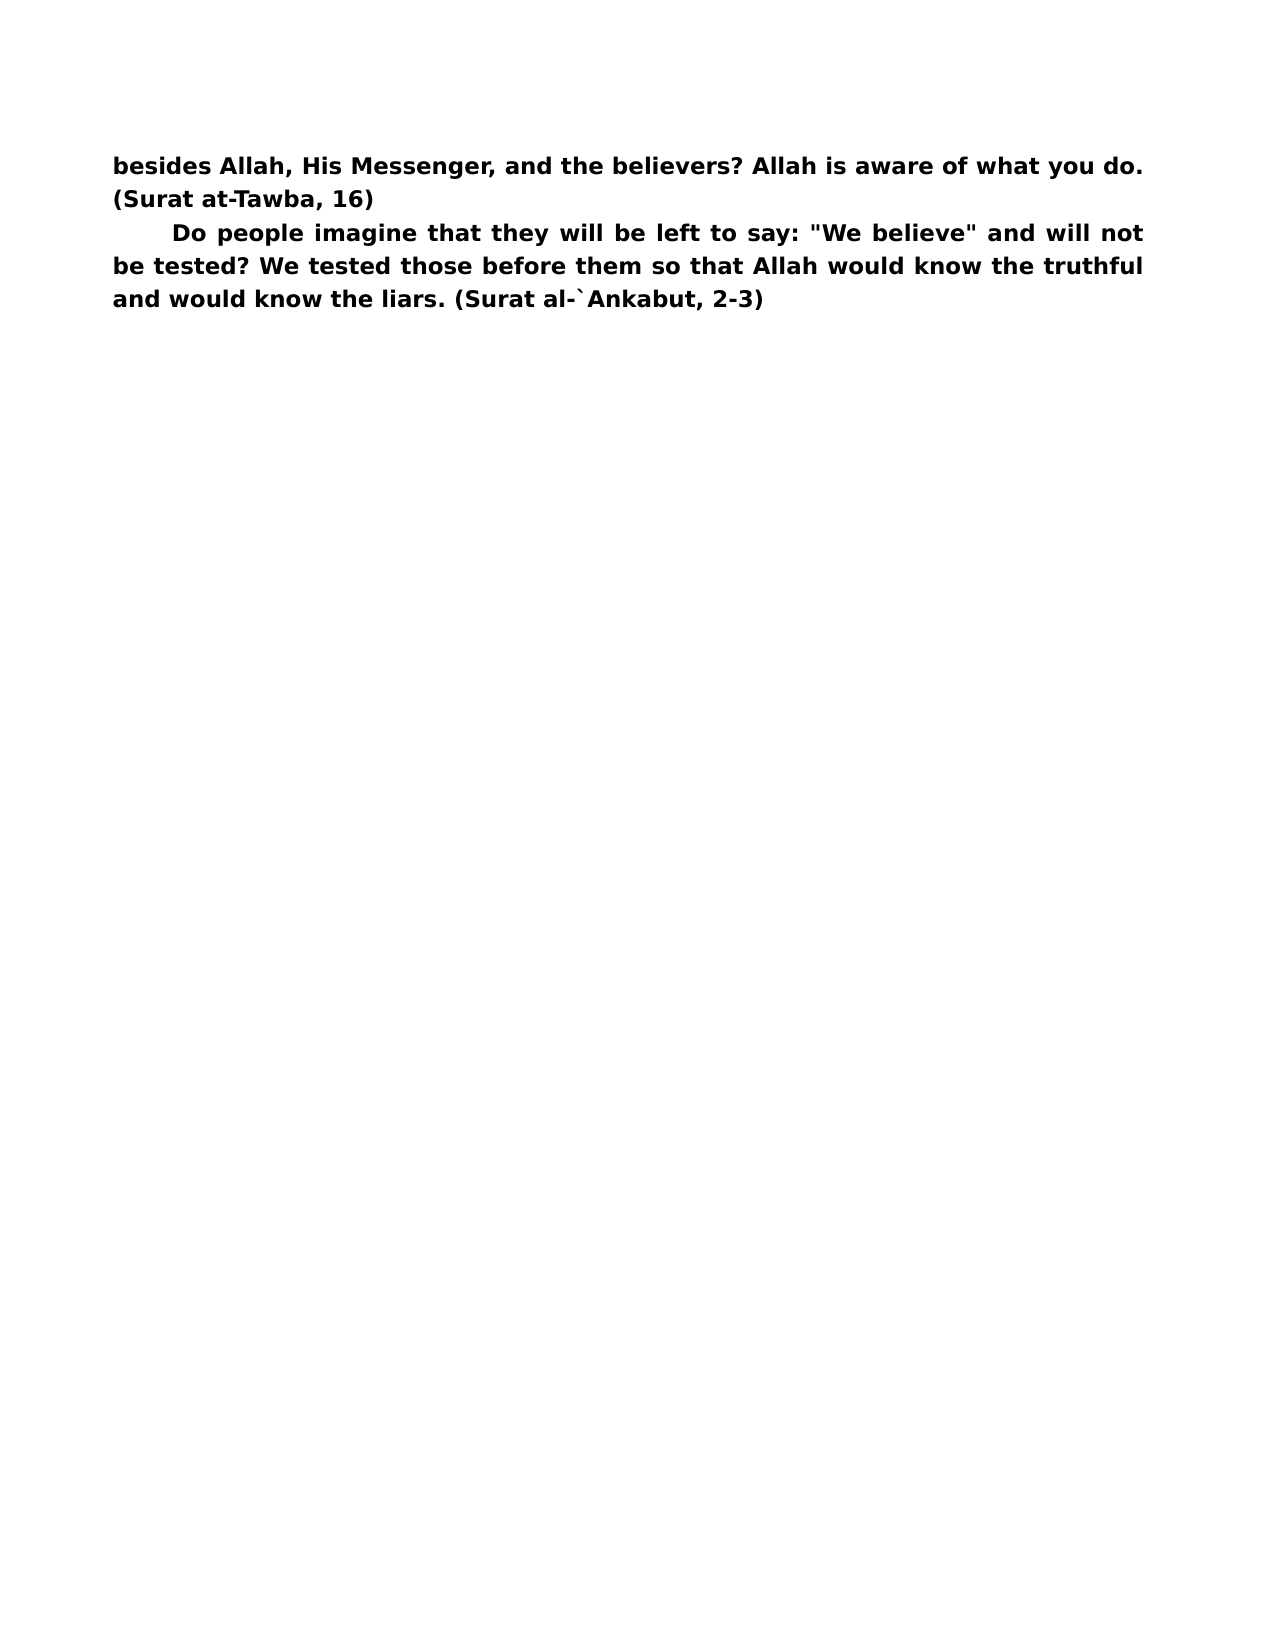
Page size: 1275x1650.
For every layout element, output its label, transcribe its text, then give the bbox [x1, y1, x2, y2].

text Do people imagine that they will be left to say: "We believe" and will not be tested? We tested those before them so that Allah would know the truthful and would know the liars. (Surat al-`Ankabut, 2-3) [112, 214, 1145, 314]
text besides Allah, His Messenger, and the believers? Allah is aware of what you do. (Surat at-Tawba, 16) [112, 148, 1145, 214]
